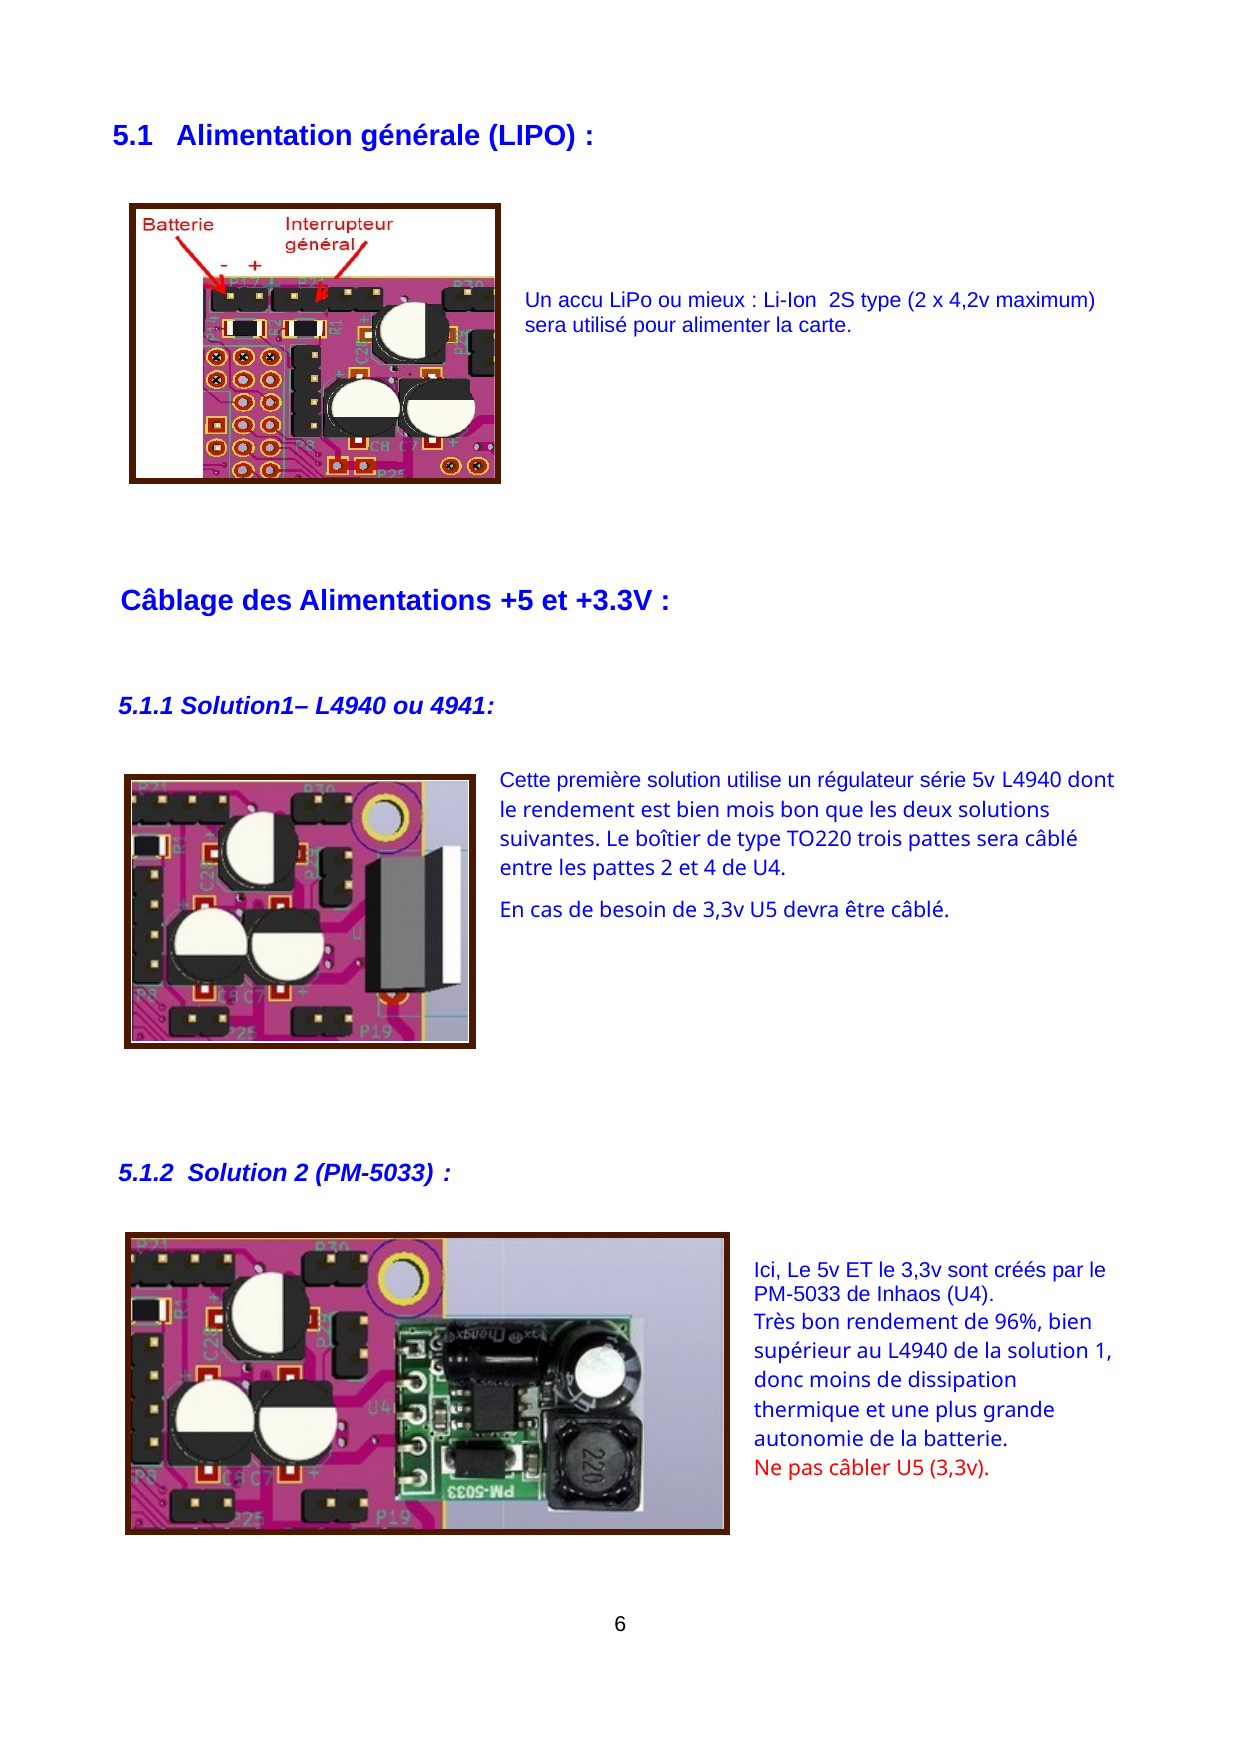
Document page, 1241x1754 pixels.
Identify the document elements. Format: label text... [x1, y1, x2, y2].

subtitle 5.1 Alimentation générale (LIPO) : [112, 118, 1122, 152]
text Ne pas câbler U5 (3,3v). [730, 1453, 1122, 1482]
subtitle 5.1.1 Solution1– L4940 ou 4941: [118, 691, 1122, 719]
text Ici, Le 5v ET le 3,3v sont créés par le PM-5033 de Inhaos (U4). [730, 1257, 1122, 1306]
picture [131, 1238, 724, 1528]
subtitle 5.1.2 Solution 2 (PM-5033) : [118, 1158, 1122, 1187]
picture [133, 782, 467, 1041]
subtitle Câblage des Alimentations +5 et +3.3V : [112, 583, 1122, 617]
text Très bon rendement de 96%, bien [730, 1306, 1122, 1336]
text Un accu LiPo ou mieux : Li-Ion 2S type (2 x 4,2v maximum) sera utilisé pour alimenter la carte. [501, 287, 1122, 337]
text En cas de besoin de 3,3v U5 devra être câblé. [476, 894, 1122, 924]
text Cette première solution utilise un régulateur série 5v L4940 dont le rendement est bien mois bon que les deux solutions suivantes. Le boîtier de type TO220 trois pattes sera câblé entre les pattes 2 et 4 de U4. [118, 765, 1122, 882]
picture [136, 209, 495, 478]
text supérieur au L4940 de la solution 1, donc moins de dissipation thermique et une plus grande autonomie de la batterie. [730, 1336, 1122, 1453]
